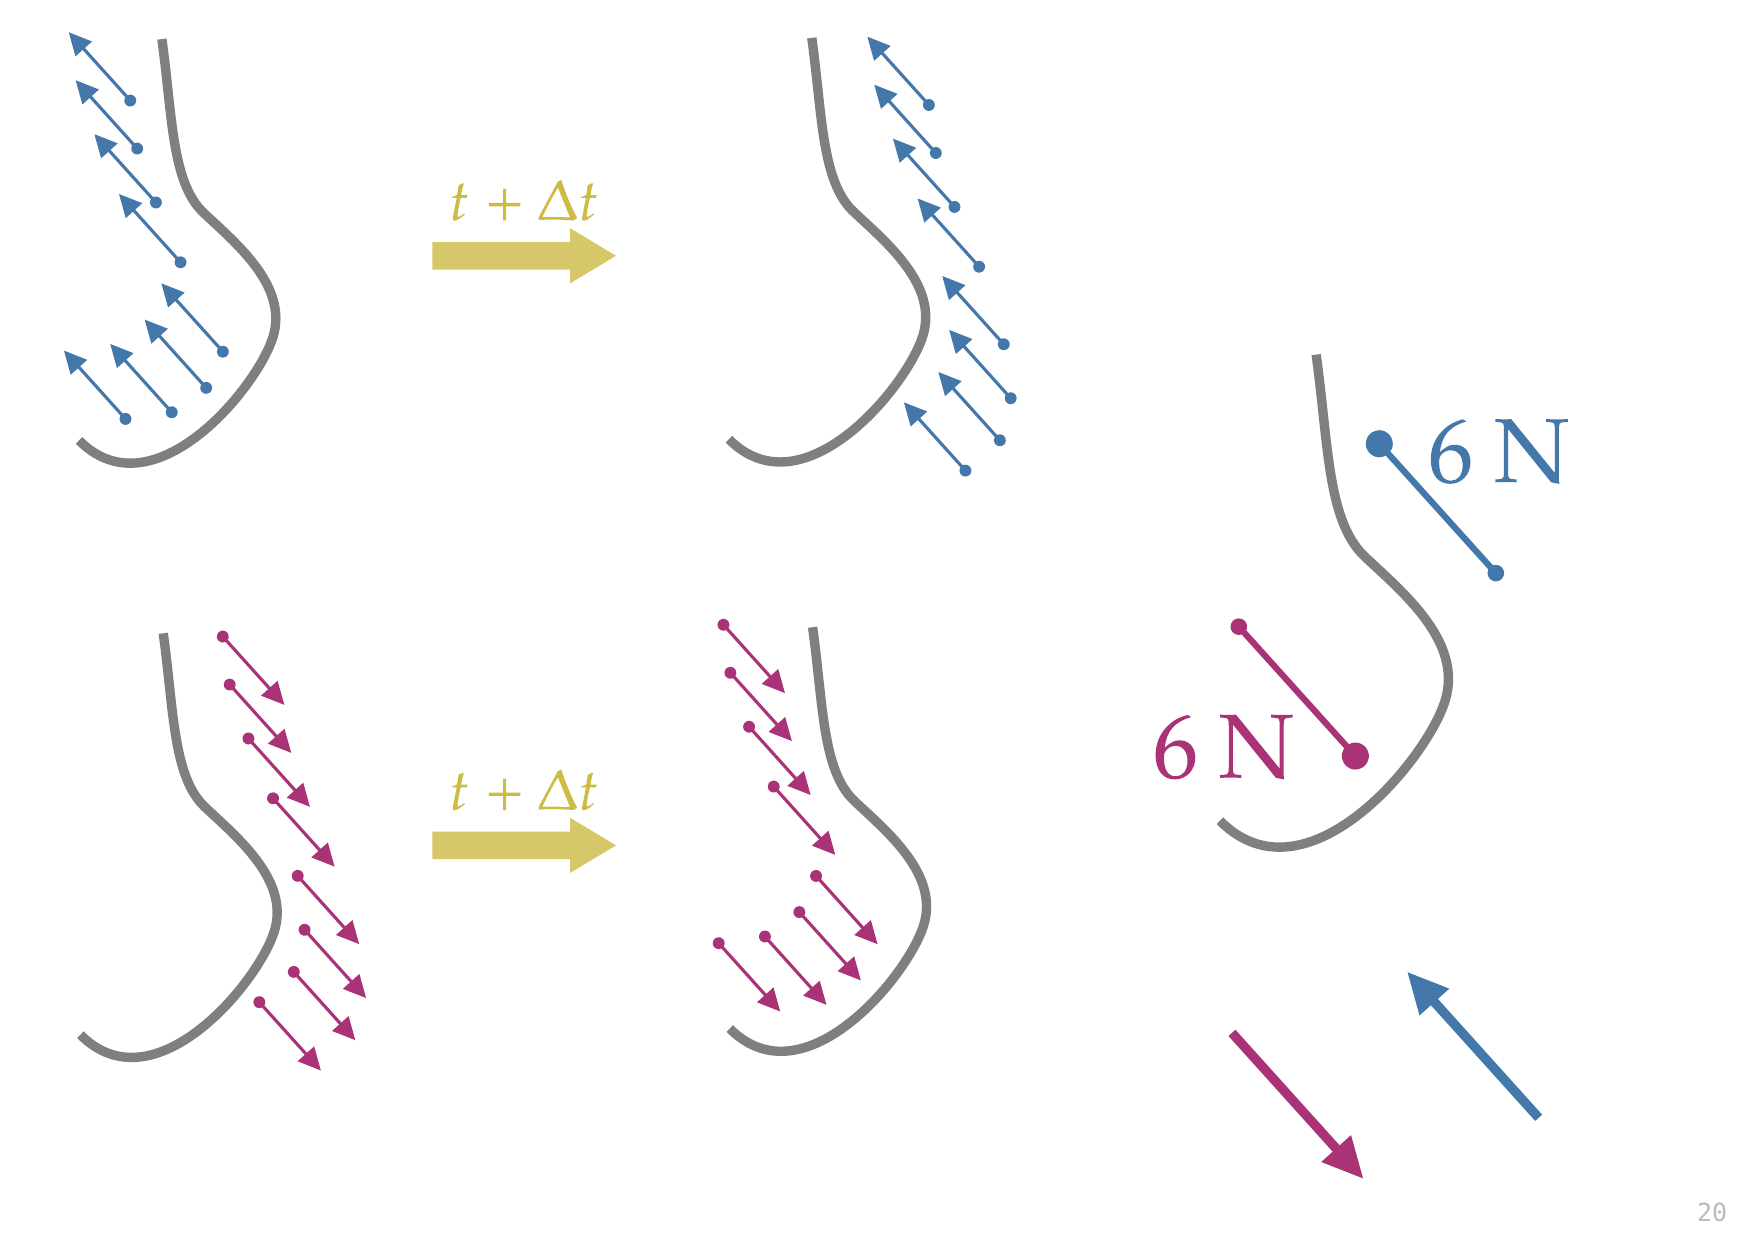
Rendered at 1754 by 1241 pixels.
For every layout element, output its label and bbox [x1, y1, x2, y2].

text_box [488, 778, 521, 811]
text_box [1220, 714, 1293, 780]
text_box [1430, 419, 1471, 484]
text_box [451, 183, 468, 221]
text_box [581, 183, 597, 221]
text_box [581, 772, 597, 811]
text_box [538, 180, 577, 221]
text_box [451, 772, 468, 811]
text_box [488, 188, 521, 221]
text_box [1155, 714, 1196, 780]
text_box [1495, 419, 1568, 484]
text_box [432, 817, 617, 873]
text_box [432, 228, 617, 284]
text_box [538, 769, 577, 810]
